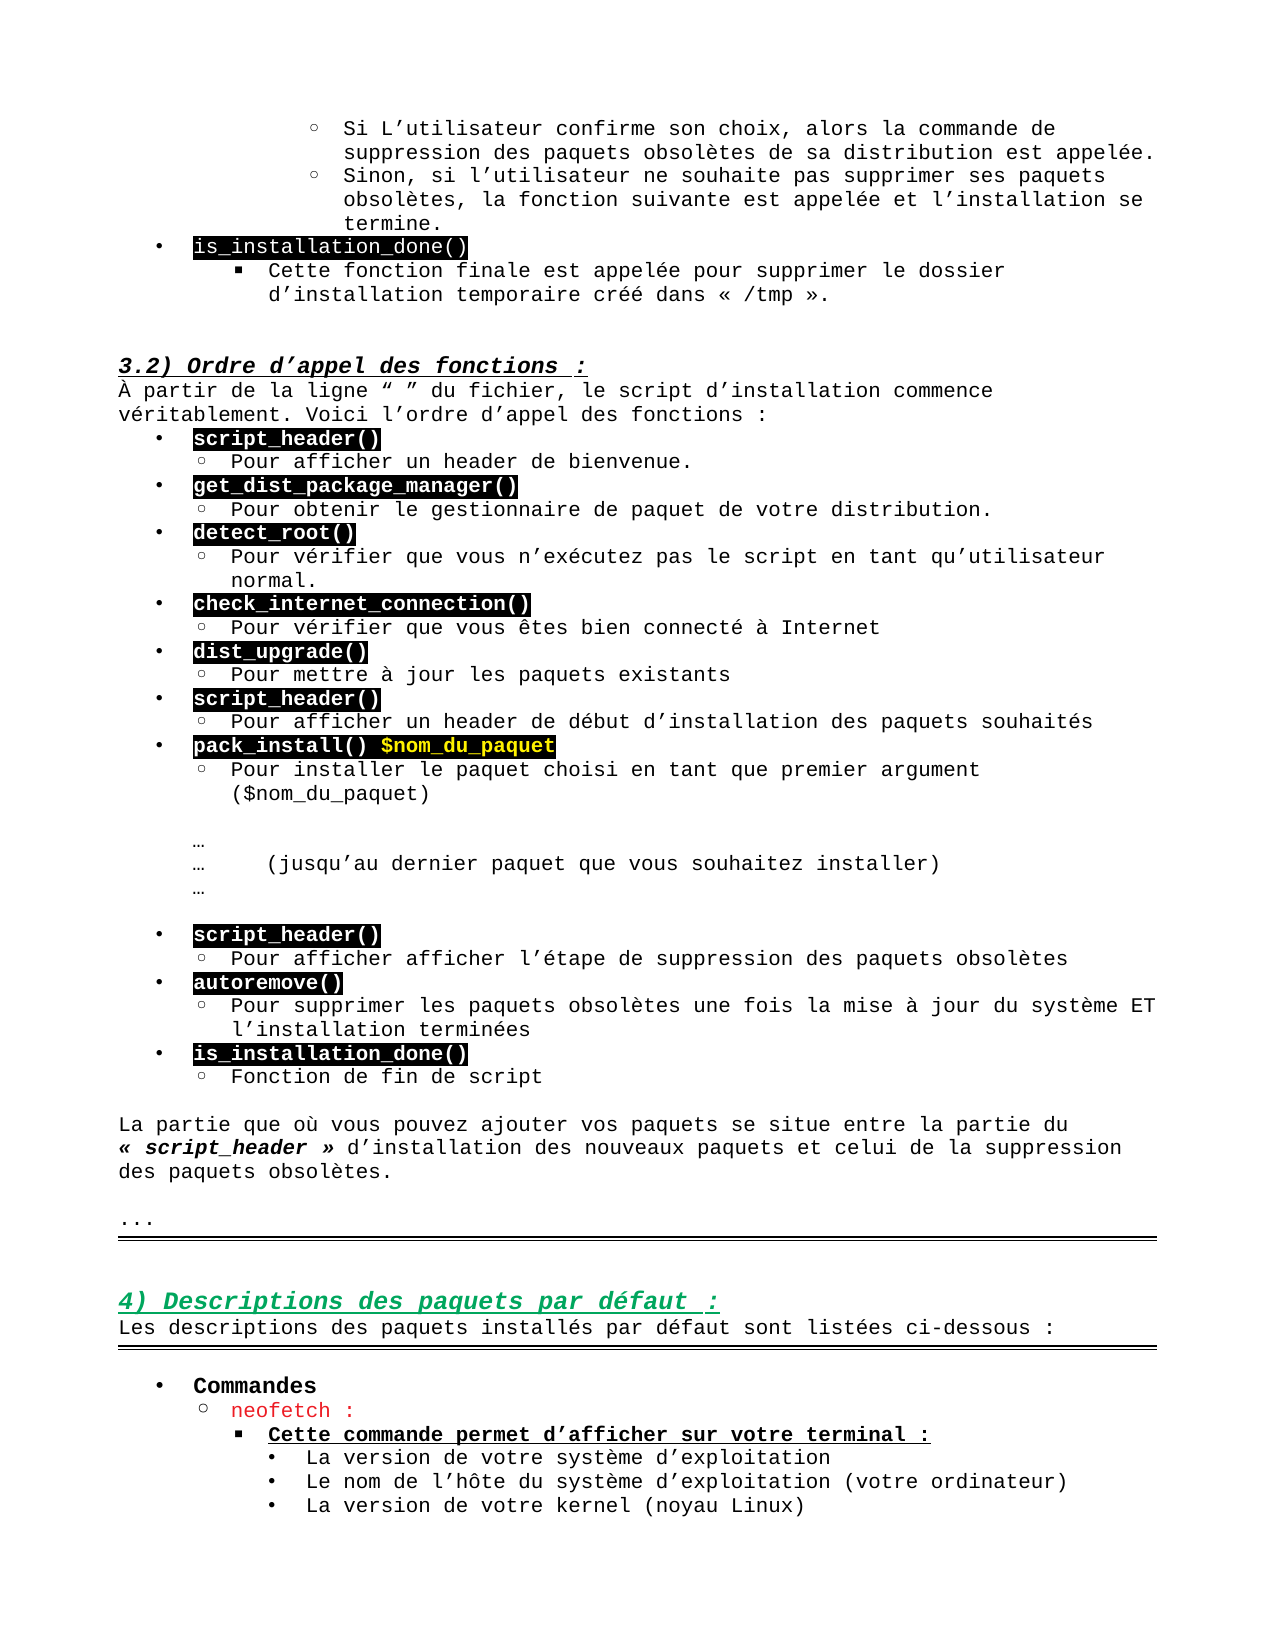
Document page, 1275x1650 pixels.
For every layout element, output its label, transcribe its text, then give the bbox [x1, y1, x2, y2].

list La version de votre kernel (noyau Linux) [268, 1494, 1157, 1518]
list Pour afficher afficher l’étape de suppression des paquets obsolètes [193, 948, 1157, 972]
list script_header() [156, 428, 1157, 451]
list Pour installer le paquet choisi en tant que premier argument ($nom_du_paquet) [193, 759, 1157, 806]
list neofetch : [193, 1400, 1157, 1424]
list script_header() [156, 688, 1157, 712]
text ... [118, 1208, 1157, 1236]
list Pour vérifier que vous êtes bien connecté à Internet [193, 617, 1157, 641]
text … [118, 830, 1157, 853]
list Cette fonction finale est appelée pour supprimer le dossier d’installation temporaire créé dans « /tmp ». [231, 260, 1157, 307]
text … (jusqu’au dernier paquet que vous souhaitez installer) [118, 853, 1157, 877]
list pack_install() $nom_du_paquet [156, 735, 1157, 759]
list autoremove() [156, 972, 1157, 995]
list dist_upgrade() [156, 641, 1157, 664]
list is_installation_done() [156, 236, 1157, 260]
list is_installation_done() [156, 1043, 1157, 1066]
list Pour afficher un header de bienvenue. [193, 451, 1157, 475]
list check_internet_connection() [156, 593, 1157, 617]
text La partie que où vous pouvez ajouter vos paquets se situe entre la partie du « script_header » d’installation des nouveaux paquets et celui de la suppression des paquets obsolètes. [118, 1113, 1157, 1184]
text 3.2) Ordre d’appel des fonctions : [118, 354, 1157, 381]
list Commandes [156, 1374, 1157, 1400]
list Si L’utilisateur confirme son choix, alors la commande de suppression des paquets obsolètes de sa distribution est appelée. [306, 118, 1157, 165]
list Pour obtenir le gestionnaire de paquet de votre distribution. [193, 499, 1157, 522]
list La version de votre système d’exploitation [268, 1447, 1157, 1471]
list script_header() [156, 924, 1157, 948]
list Pour vérifier que vous n’exécutez pas le script en tant qu’utilisateur normal. [193, 546, 1157, 593]
list detect_root() [156, 522, 1157, 546]
text … [118, 877, 1157, 901]
list get_dist_package_manager() [156, 475, 1157, 499]
text À partir de la ligne “ ” du fichier, le script d’installation commence véritablement. Voici l’ordre d’appel des fonctions : [118, 381, 1157, 428]
text Les descriptions des paquets installés par défaut sont listées ci-dessous : [118, 1317, 1157, 1345]
list Pour afficher un header de début d’installation des paquets souhaités [193, 712, 1157, 735]
list Pour mettre à jour les paquets existants [193, 664, 1157, 688]
list Cette commande permet d’afficher sur votre terminal : [231, 1424, 1157, 1447]
list Fonction de fin de script [193, 1066, 1157, 1090]
list Sinon, si l’utilisateur ne souhaite pas supprimer ses paquets obsolètes, la fonction suivante est appelée et l’installation se termine. [306, 165, 1157, 236]
list Pour supprimer les paquets obsolètes une fois la mise à jour du système ET l’installation terminées [193, 995, 1157, 1043]
text 4) Descriptions des paquets par défaut : [118, 1289, 1157, 1317]
list Le nom de l’hôte du système d’exploitation (votre ordinateur) [268, 1471, 1157, 1494]
